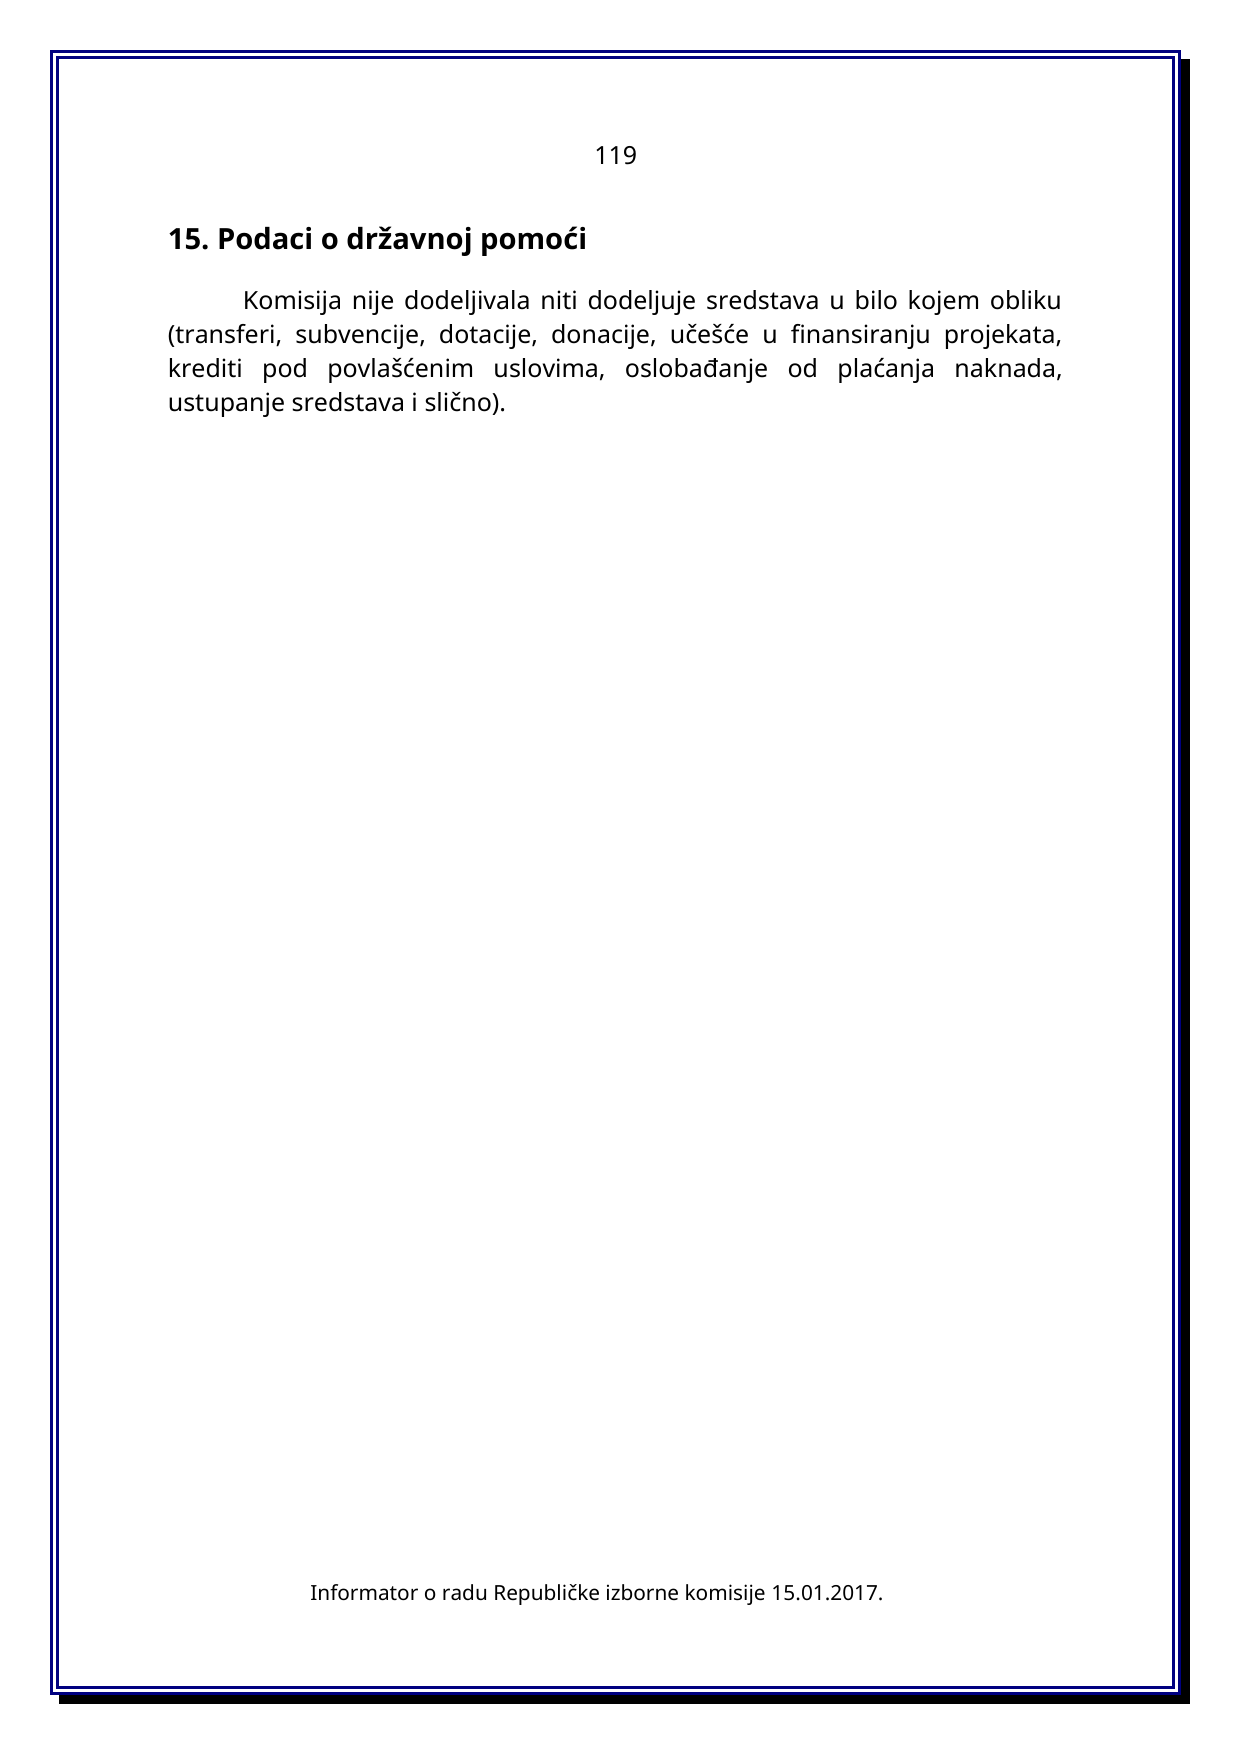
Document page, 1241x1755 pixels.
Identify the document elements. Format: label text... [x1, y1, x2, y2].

text Komisija nije dodeljivala niti dodeljuje sredstava u bilo kojem obliku (transferi, subvencije, dotacije, donacije, učešće u finansiranju projekata, krediti pod povlašćenim uslovima, oslobađanje od plaćanja naknada, ustupanje sredstava i slično). [168, 283, 1063, 419]
subtitle 15. Podaci o državnoj pomoći [168, 218, 1063, 258]
